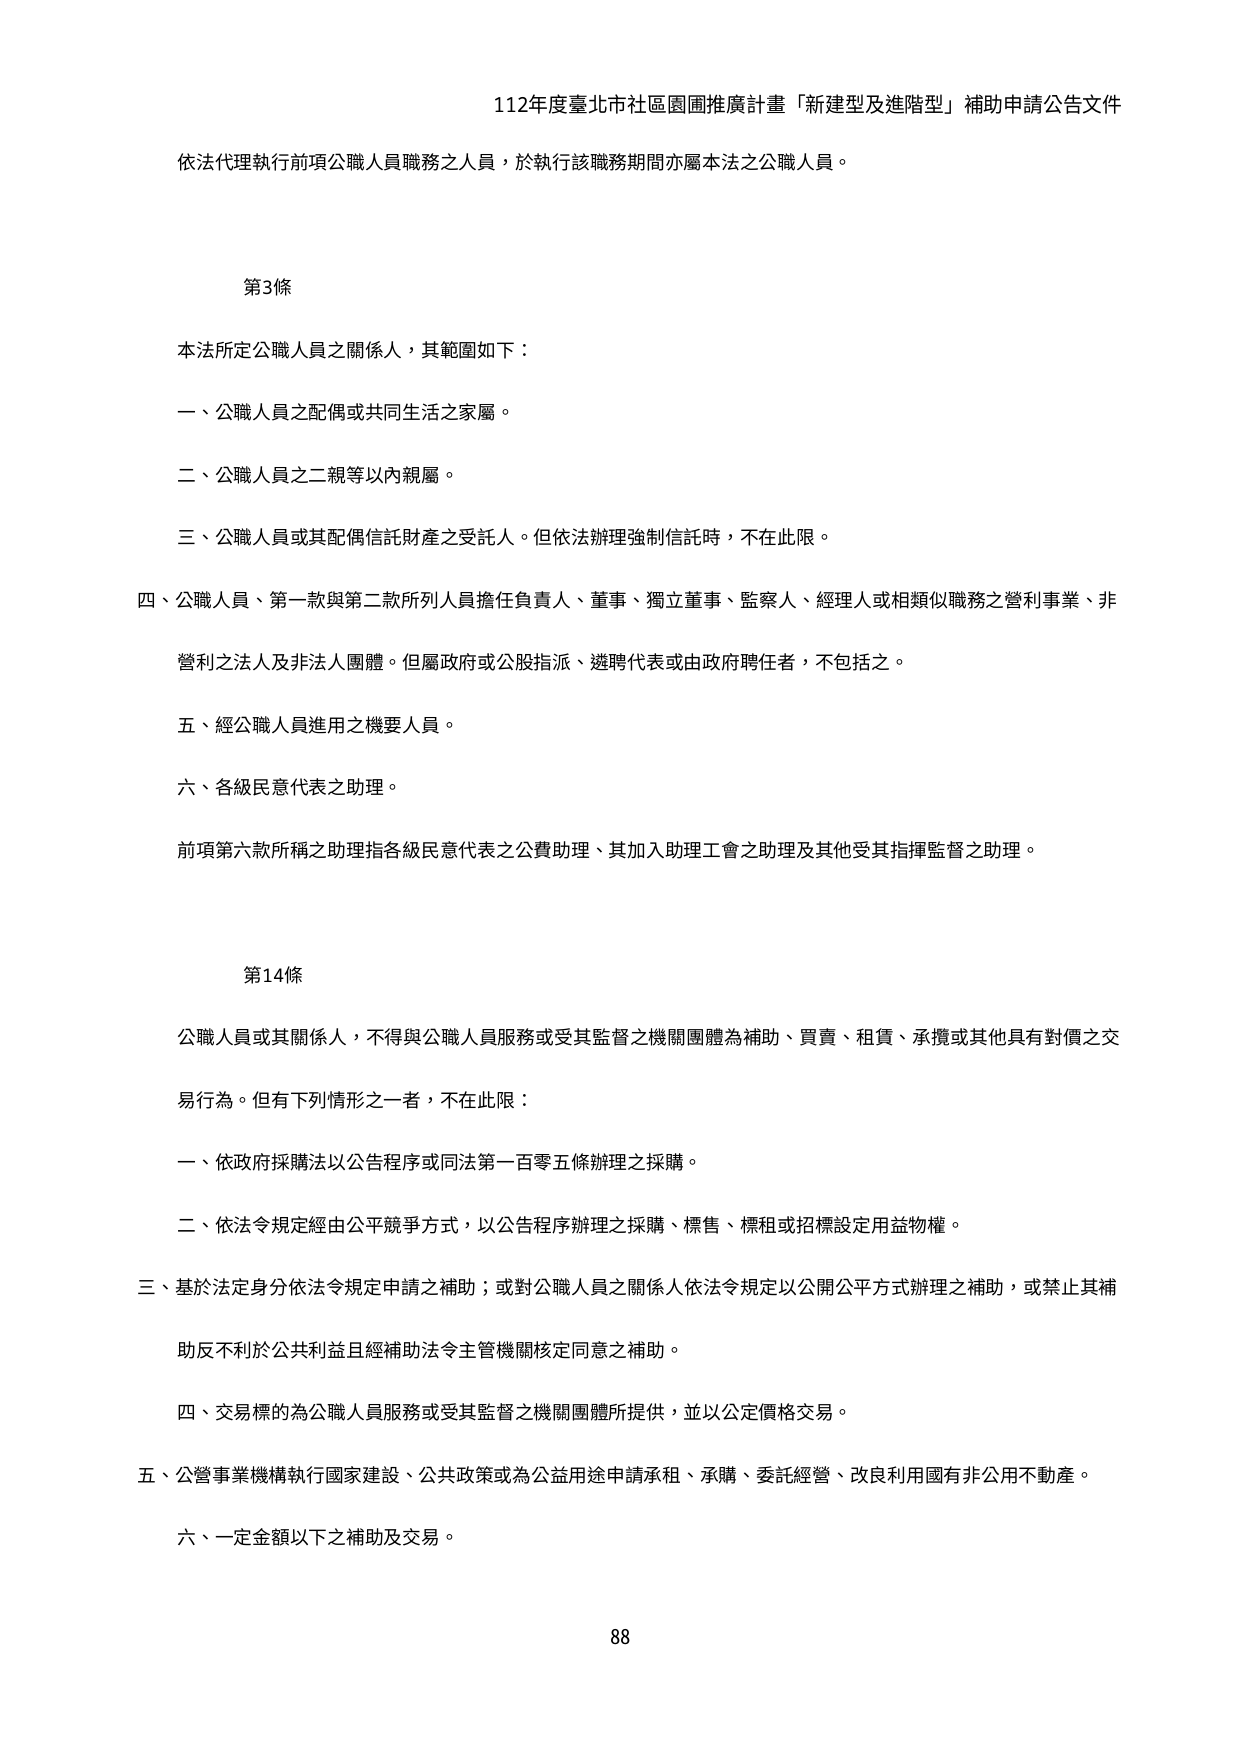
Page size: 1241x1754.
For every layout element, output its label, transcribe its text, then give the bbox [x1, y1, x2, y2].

text 三、基於法定身分依法令規定申請之補助；或對公職人員之關係人依法令規定以公開公平方式辦理之補助，或禁止其補助反不利於公共利益且經補助法令主管機關核定同意之補助。 [137, 1245, 1122, 1370]
text 六、各級民意代表之助理。 [177, 745, 1122, 807]
text 五、公營事業機構執行國家建設、公共政策或為公益用途申請承租、承購、委託經營、改良利用國有非公用不動產。 [137, 1432, 1122, 1495]
text 四、交易標的為公職人員服務或受其監督之機關團體所提供，並以公定價格交易。 [177, 1370, 1122, 1432]
text 三、公職人員或其配偶信託財產之受託人。但依法辦理強制信託時，不在此限。 [177, 495, 1122, 557]
text 公職人員或其關係人，不得與公職人員服務或受其監督之機關團體為補助、買賣、租賃、承攬或其他具有對價之交易行為。但有下列情形之一者，不在此限： [177, 995, 1122, 1120]
text 本法所定公職人員之關係人，其範圍如下： [177, 307, 1122, 370]
text 一、公職人員之配偶或共同生活之家屬。 [177, 370, 1122, 432]
text 二、依法令規定經由公平競爭方式，以公告程序辦理之採購、標售、標租或招標設定用益物權。 [177, 1182, 1122, 1245]
text 第3條 [164, 245, 1216, 307]
text 前項第六款所稱之助理指各級民意代表之公費助理、其加入助理工會之助理及其他受其指揮監督之助理。 [177, 807, 1122, 870]
text 六、一定金額以下之補助及交易。 [177, 1495, 1122, 1557]
text 五、經公職人員進用之機要人員。 [177, 682, 1122, 745]
text 第14條 [164, 932, 1216, 995]
text 依法代理執行前項公職人員職務之人員，於執行該職務期間亦屬本法之公職人員。 [177, 120, 1122, 182]
text 一、依政府採購法以公告程序或同法第一百零五條辦理之採購。 [177, 1120, 1122, 1182]
text 四、公職人員、第一款與第二款所列人員擔任負責人、董事、獨立董事、監察人、經理人或相類似職務之營利事業、非營利之法人及非法人團體。但屬政府或公股指派、遴聘代表或由政府聘任者，不包括之。 [137, 557, 1122, 682]
text 二、公職人員之二親等以內親屬。 [177, 432, 1122, 495]
